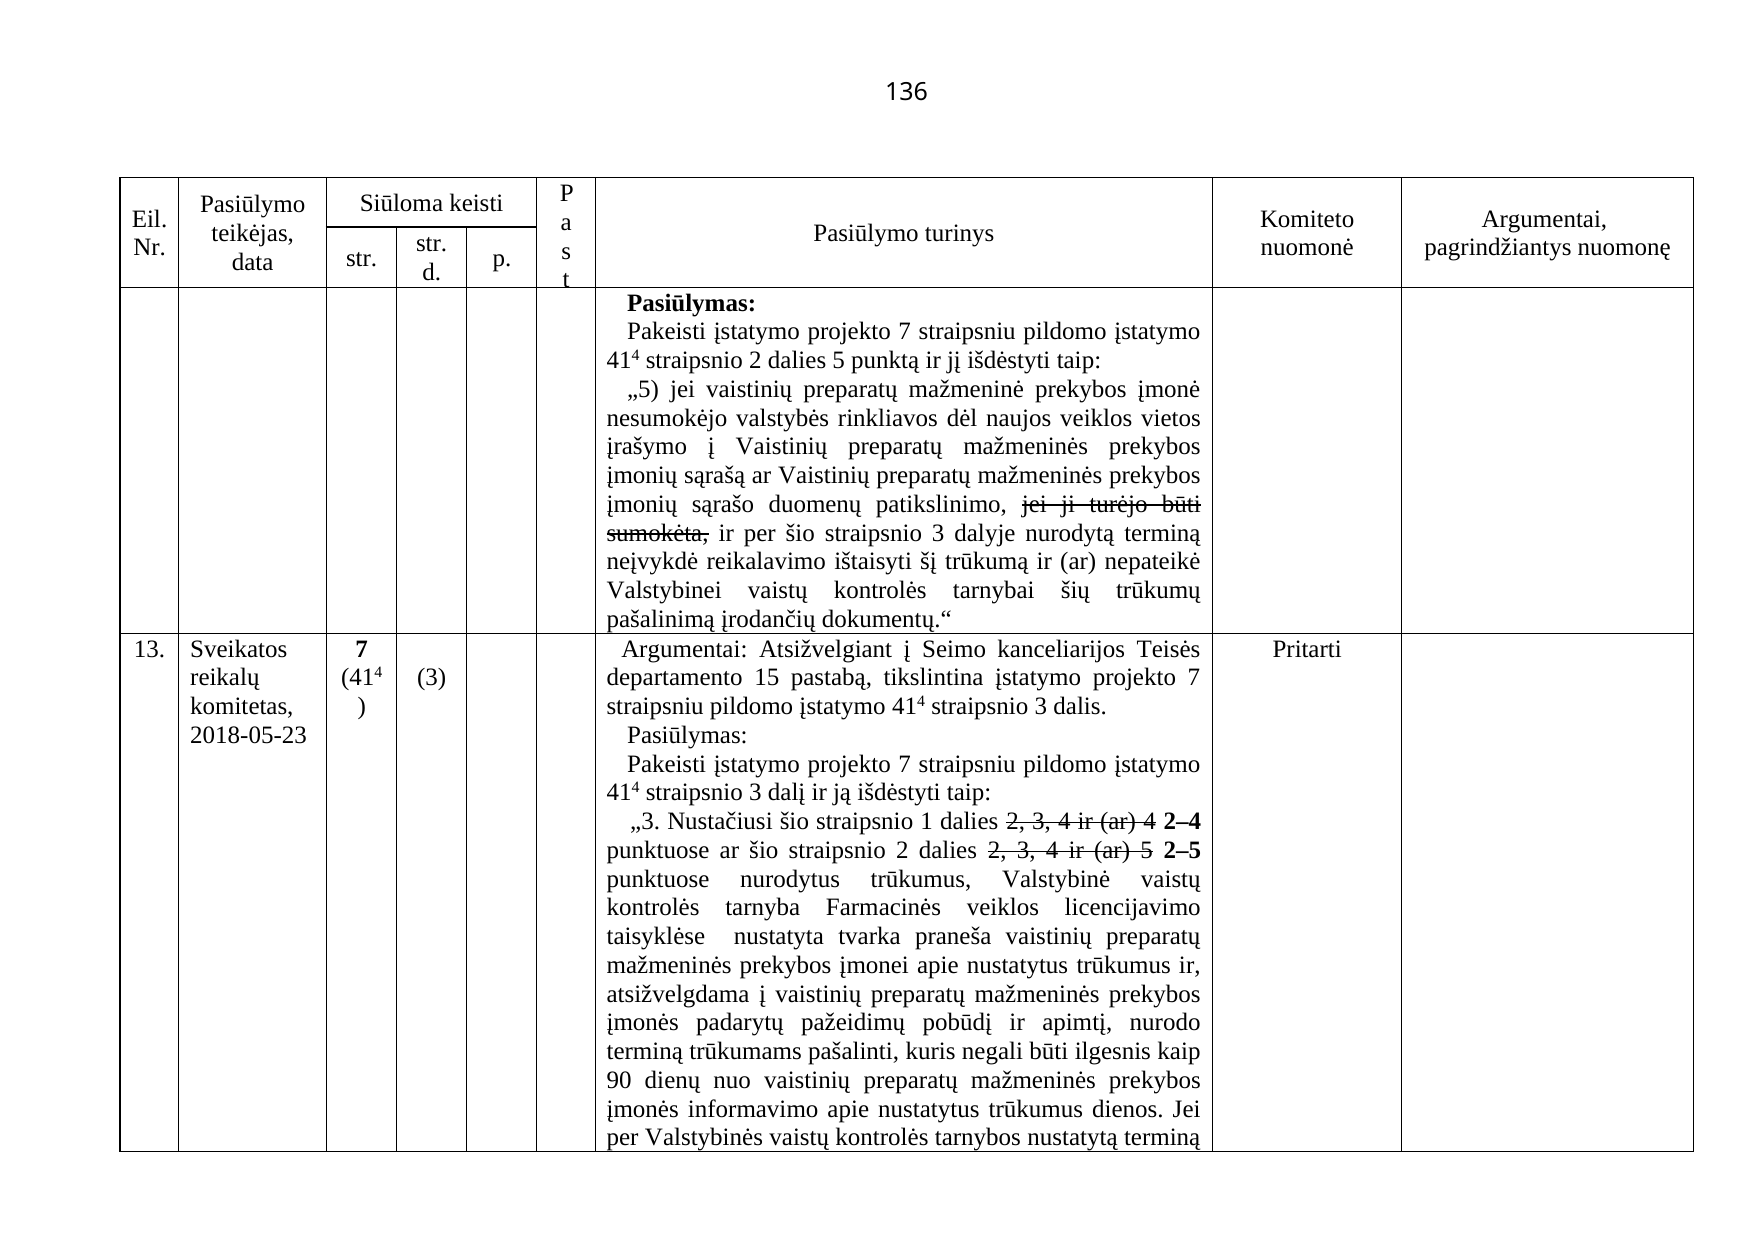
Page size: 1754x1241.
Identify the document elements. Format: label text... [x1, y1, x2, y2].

table_header Komiteto nuomonė [1213, 178, 1401, 287]
table_cell [397, 288, 466, 633]
table_header Eil. Nr. [121, 178, 178, 287]
table_cell [537, 288, 595, 633]
table_cell [467, 288, 536, 633]
table_cell [1402, 634, 1693, 1151]
table_cell p. [467, 228, 536, 287]
table_header Argumentai, pagrindžiantys nuomonę [1402, 178, 1693, 287]
table_header Pastabos [537, 178, 595, 287]
table_cell Pritarti [1213, 634, 1401, 1151]
table_cell [121, 288, 178, 633]
table_cell [1402, 288, 1693, 633]
table_header Siūloma keisti [327, 178, 536, 226]
table_header Pasiūlymo teikėjas, data [179, 178, 326, 287]
table_cell Pasiūlymas: Pakeisti įstatymo projekto 7 straipsniu pildomo įstatymo 414 straipsnio 2 dalies 5 punktą ir jį išdėstyti taip: „5) jei vaistinių preparatų mažmeninė prekybos įmonė nesumokėjo valstybės rinkliavos dėl naujos veiklos vietos įrašymo į Vaistinių preparatų mažmeninės prekybos įmonių sąrašą ar Vaistinių preparatų mažmeninės prekybos įmonių sąrašo duomenų patikslinimo, jei ji turėjo būti sumokėta, ir per šio straipsnio 3 dalyje nurodytą terminą neįvykdė reikalavimo ištaisyti šį trūkumą ir (ar) nepateikė Valstybinei vaistų kontrolės tarnybai šių trūkumų pašalinimą įrodančių dokumentų.“ [596, 288, 1212, 633]
table_cell str. d. [397, 228, 466, 287]
table_cell Sveikatos reikalų komitetas, 2018-05-23 [179, 634, 326, 1151]
table_cell [327, 288, 396, 633]
table_header Pasiūlymo turinys [596, 178, 1212, 287]
table_cell 13. [121, 634, 178, 1151]
table_cell (3) [397, 634, 466, 1151]
table_cell [1213, 288, 1401, 633]
table_cell [179, 288, 326, 633]
table_cell str. [327, 228, 396, 287]
table_cell 7 (414) [327, 634, 396, 1151]
table_cell [537, 634, 595, 1151]
table_cell [467, 634, 536, 1151]
table_cell Argumentai: Atsižvelgiant į Seimo kanceliarijos Teisės departamento 15 pastabą, tikslintina įstatymo projekto 7 straipsniu pildomo įstatymo 414 straipsnio 3 dalis. Pasiūlymas: Pakeisti įstatymo projekto 7 straipsniu pildomo įstatymo 414 straipsnio 3 dalį ir ją išdėstyti taip: „3. Nustačiusi šio straipsnio 1 dalies 2, 3, 4 ir (ar) 4 2–4 punktuose ar šio straipsnio 2 dalies 2, 3, 4 ir (ar) 5 2–5 punktuose nurodytus trūkumus, Valstybinė vaistų kontrolės tarnyba Farmacinės veiklos licencijavimo taisyklėse nustatyta tvarka praneša vaistinių preparatų mažmeninės prekybos įmonei apie nustatytus trūkumus ir, atsižvelgdama į vaistinių preparatų mažmeninės prekybos įmonės padarytų pažeidimų pobūdį ir apimtį, nurodo terminą trūkumams pašalinti, kuris negali būti ilgesnis kaip 90 dienų nuo vaistinių preparatų mažmeninės prekybos įmonės informavimo apie nustatytus trūkumus dienos. Jei per Valstybinės vaistų kontrolės tarnybos nustatytą terminą [596, 634, 1212, 1151]
